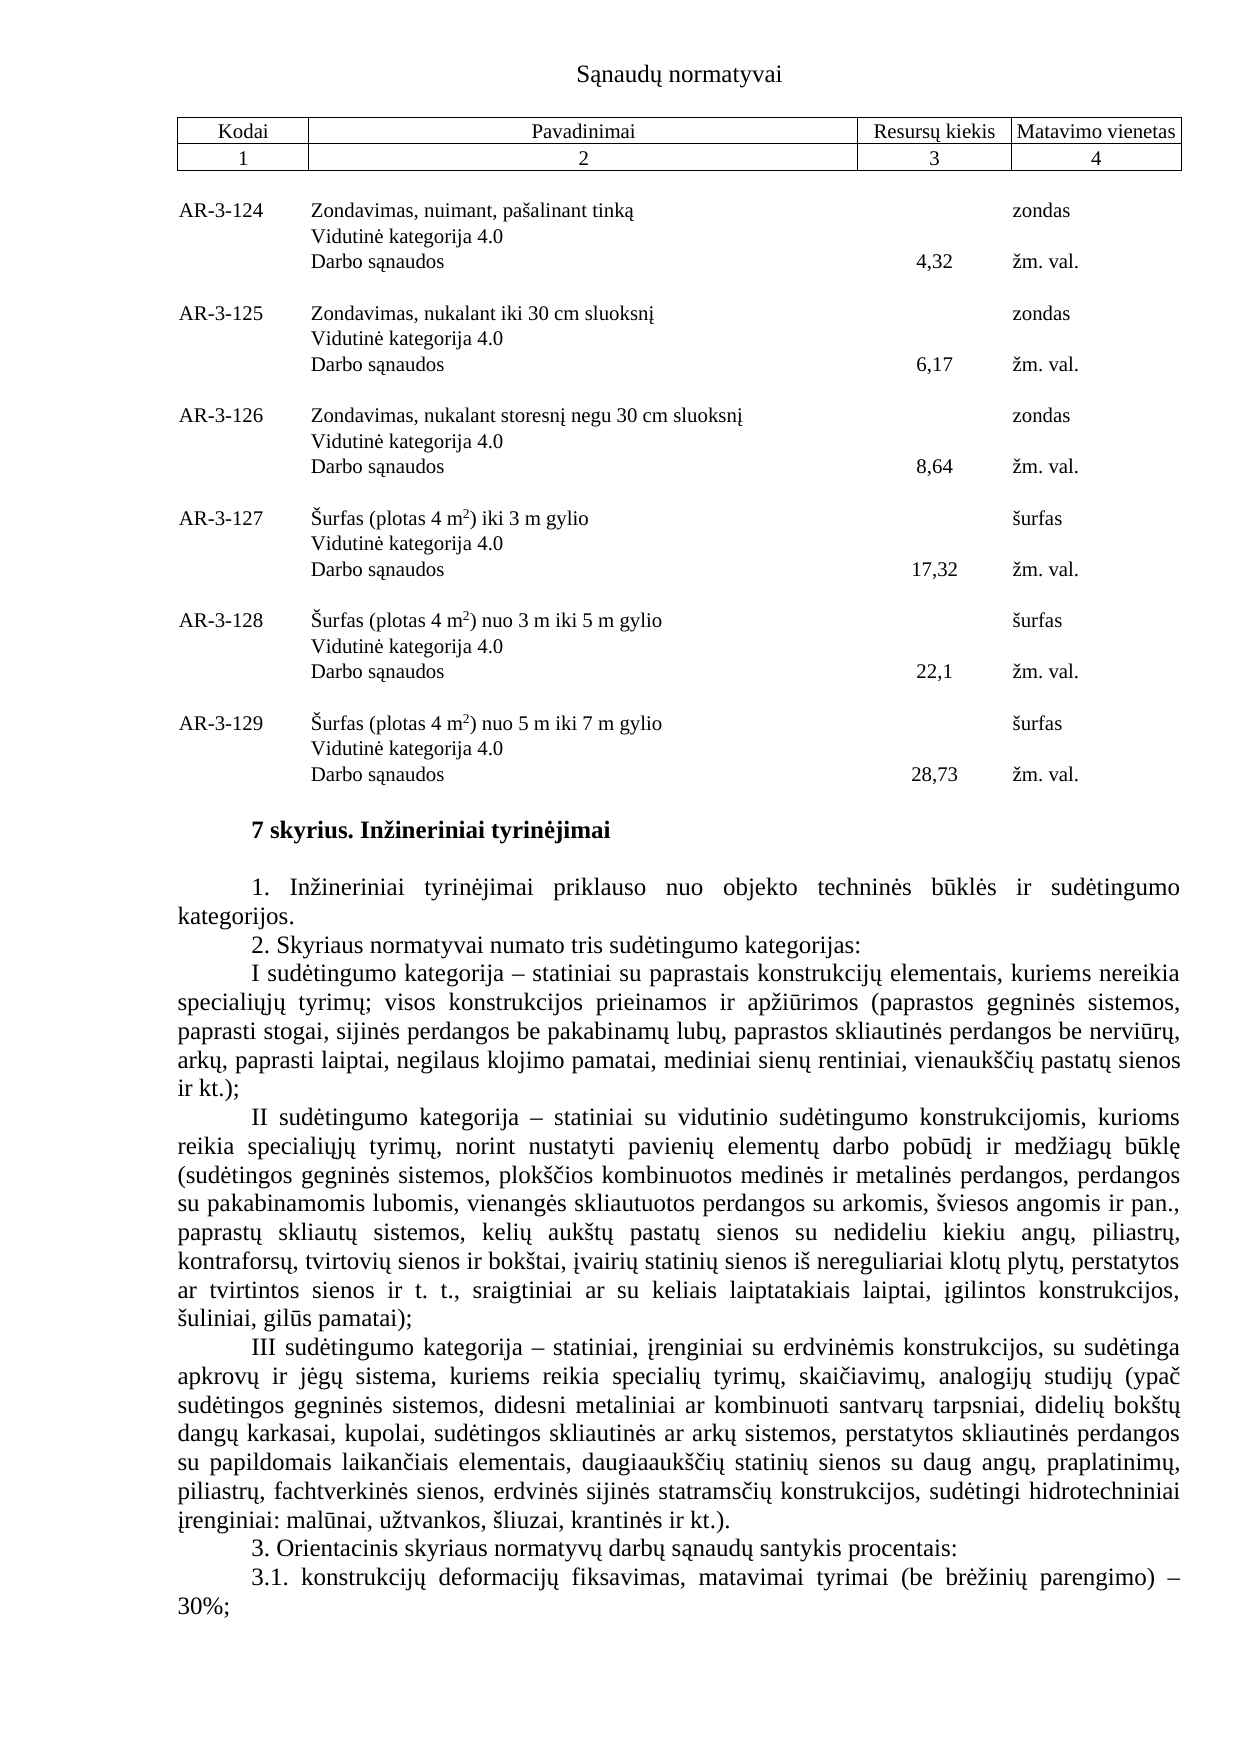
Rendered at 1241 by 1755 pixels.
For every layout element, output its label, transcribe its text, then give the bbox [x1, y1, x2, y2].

table_cell AR-3-128 [177, 607, 309, 632]
table_cell šurfas [1011, 504, 1181, 530]
text 7 skyrius. Inžineriniai tyrinėjimai [177, 815, 1181, 843]
table_cell 2 [309, 144, 857, 170]
table_cell [177, 325, 309, 350]
table_cell [1011, 479, 1181, 504]
table_cell [1011, 735, 1181, 760]
table_cell zondas [1011, 299, 1181, 325]
table_cell AR-3-124 [177, 197, 309, 222]
table_cell Šurfas (plotas 4 m2) iki 3 m gylio [309, 504, 858, 530]
table_cell [177, 248, 309, 273]
table_cell Vidutinė kategorija 4.0 [309, 735, 858, 760]
table_cell 6,17 [858, 350, 1011, 376]
table_cell [858, 632, 1011, 658]
table_cell Darbo sąnaudos [309, 248, 858, 273]
table_cell [177, 684, 309, 709]
table_cell [177, 760, 309, 786]
text II sudėtingumo kategorija – statiniai su vidutinio sudėtingumo konstrukcijomis, kurioms reikia specialiųjų tyrimų, norint nustatyti pavienių elementų darbo pobūdį ir medžiagų būklę (sudėtingos gegninės sistemos, plokščios kombinuotos medinės ir metalinės perdangos, perdangos su pakabinamomis lubomis, vienangės skliautuotos perdangos su arkomis, šviesos angomis ir pan., paprastų skliautų sistemos, kelių aukštų pastatų sienos su nedideliu kiekiu angų, piliastrų, kontraforsų, tvirtovių sienos ir bokštai, įvairių statinių sienos iš nereguliariai klotų plytų, perstatytos ar tvirtintos sienos ir t. t., sraigtiniai ar su keliais laiptatakiais laiptai, įgilintos konstrukcijos, šuliniai, gilūs pamatai); [177, 1102, 1181, 1332]
table_cell 1 [178, 144, 308, 170]
table_cell Darbo sąnaudos [309, 453, 858, 478]
table_cell Vidutinė kategorija 4.0 [309, 632, 858, 658]
table_cell [858, 709, 1011, 735]
table_cell Darbo sąnaudos [309, 555, 858, 581]
table_cell žm. val. [1011, 658, 1181, 683]
table_cell zondas [1011, 197, 1181, 222]
table_cell [177, 427, 309, 453]
table_cell AR-3-125 [177, 299, 309, 325]
table_cell [177, 658, 309, 683]
table_cell [858, 607, 1011, 632]
table_cell [858, 427, 1011, 453]
table_header Resursų kiekis [858, 118, 1011, 143]
table_cell [858, 325, 1011, 350]
table_cell [177, 479, 309, 504]
table_cell Vidutinė kategorija 4.0 [309, 530, 858, 555]
table_cell Vidutinė kategorija 4.0 [309, 325, 858, 350]
text 3. Orientacinis skyriaus normatyvų darbų sąnaudų santykis procentais: [177, 1533, 1181, 1562]
table_cell žm. val. [1011, 350, 1181, 376]
table_cell [177, 274, 309, 299]
table_cell [309, 376, 858, 402]
text 1. Inžineriniai tyrinėjimai priklauso nuo objekto techninės būklės ir sudėtingumo kategorijos. [177, 872, 1181, 930]
text III sudėtingumo kategorija – statiniai, įrenginiai su erdvinėmis konstrukcijos, su sudėtinga apkrovų ir jėgų sistema, kuriems reikia specialių tyrimų, skaičiavimų, analogijų studijų (ypač sudėtingos gegninės sistemos, didesni metaliniai ar kombinuoti santvarų tarpsniai, didelių bokštų dangų karkasai, kupolai, sudėtingos skliautinės ar arkų sistemos, perstatytos skliautinės perdangos su papildomais laikančiais elementais, daugiaaukščių statinių sienos su daug angų, praplatinimų, piliastrų, fachtverkinės sienos, erdvinės sijinės statramsčių konstrukcijos, sudėtingi hidrotechniniai įrenginiai: malūnai, užtvankos, šliuzai, krantinės ir kt.). [177, 1332, 1181, 1533]
table_cell [309, 171, 858, 197]
table_cell [858, 222, 1011, 248]
text I sudėtingumo kategorija – statiniai su paprastais konstrukcijų elementais, kuriems nereikia specialiųjų tyrimų; visos konstrukcijos prieinamos ir apžiūrimos (paprastos gegninės sistemos, paprasti stogai, sijinės perdangos be pakabinamų lubų, paprastos skliautinės perdangos be nerviūrų, arkų, paprasti laiptai, negilaus klojimo pamatai, mediniai sienų rentiniai, vienaukščių pastatų sienos ir kt.); [177, 958, 1181, 1102]
text 2. Skyriaus normatyvai numato tris sudėtingumo kategorijas: [177, 930, 1181, 958]
table_cell AR-3-129 [177, 709, 309, 735]
table_cell 3 [858, 144, 1011, 170]
table_cell [177, 376, 309, 402]
table_cell Darbo sąnaudos [309, 658, 858, 683]
table_cell Šurfas (plotas 4 m2) nuo 5 m iki 7 m gylio [309, 709, 858, 735]
table_cell [1011, 274, 1181, 299]
table_cell [309, 684, 858, 709]
table_cell [177, 222, 309, 248]
table_cell [858, 171, 1011, 197]
table_cell [858, 684, 1011, 709]
table_header Pavadinimai [309, 118, 857, 143]
table_cell [309, 581, 858, 607]
table_cell 4 [1012, 144, 1181, 170]
table_cell [177, 735, 309, 760]
table_cell žm. val. [1011, 760, 1181, 786]
table_cell [1011, 325, 1181, 350]
table_cell 8,64 [858, 453, 1011, 478]
table_cell Šurfas (plotas 4 m2) nuo 3 m iki 5 m gylio [309, 607, 858, 632]
table_cell [858, 274, 1011, 299]
table_cell žm. val. [1011, 555, 1181, 581]
table_cell Vidutinė kategorija 4.0 [309, 427, 858, 453]
table_cell [177, 581, 309, 607]
table_cell Darbo sąnaudos [309, 350, 858, 376]
table_cell [177, 555, 309, 581]
table_cell [1011, 427, 1181, 453]
table_cell [1011, 222, 1181, 248]
table_cell 22,1 [858, 658, 1011, 683]
table_cell Zondavimas, nuimant, pašalinant tinką [309, 197, 858, 222]
table_cell [177, 530, 309, 555]
table_cell [1011, 171, 1181, 197]
table_cell [858, 376, 1011, 402]
table_cell Zondavimas, nukalant iki 30 cm sluoksnį [309, 299, 858, 325]
table_cell žm. val. [1011, 453, 1181, 478]
table_cell [1011, 376, 1181, 402]
table_cell 17,32 [858, 555, 1011, 581]
table_cell [858, 402, 1011, 427]
table_cell [858, 479, 1011, 504]
table_cell [177, 453, 309, 478]
table_cell [1011, 684, 1181, 709]
table_cell [1011, 530, 1181, 555]
table_cell Vidutinė kategorija 4.0 [309, 222, 858, 248]
table_cell [858, 504, 1011, 530]
table_cell šurfas [1011, 607, 1181, 632]
table_cell [309, 479, 858, 504]
table_cell [858, 530, 1011, 555]
table_cell [177, 632, 309, 658]
table_cell [177, 350, 309, 376]
table_cell žm. val. [1011, 248, 1181, 273]
table_cell Zondavimas, nukalant storesnį negu 30 cm sluoksnį [309, 402, 858, 427]
table_header Kodai [178, 118, 308, 143]
table_cell [858, 581, 1011, 607]
table_cell [858, 735, 1011, 760]
table_cell AR-3-127 [177, 504, 309, 530]
table_cell Darbo sąnaudos [309, 760, 858, 786]
table_cell [1011, 581, 1181, 607]
table_header Matavimo vienetas [1012, 118, 1181, 143]
text 3.1. konstrukcijų deformacijų fiksavimas, matavimai tyrimai (be brėžinių parengimo) – 30%; [177, 1562, 1181, 1620]
table_cell [309, 274, 858, 299]
table_cell 4,32 [858, 248, 1011, 273]
table_cell AR-3-126 [177, 402, 309, 427]
table_cell [1011, 632, 1181, 658]
table_cell 28,73 [858, 760, 1011, 786]
table_cell šurfas [1011, 709, 1181, 735]
table_cell [177, 171, 309, 197]
table_cell zondas [1011, 402, 1181, 427]
table_cell [858, 197, 1011, 222]
table_cell [858, 299, 1011, 325]
text Sąnaudų normatyvai [177, 59, 1181, 88]
